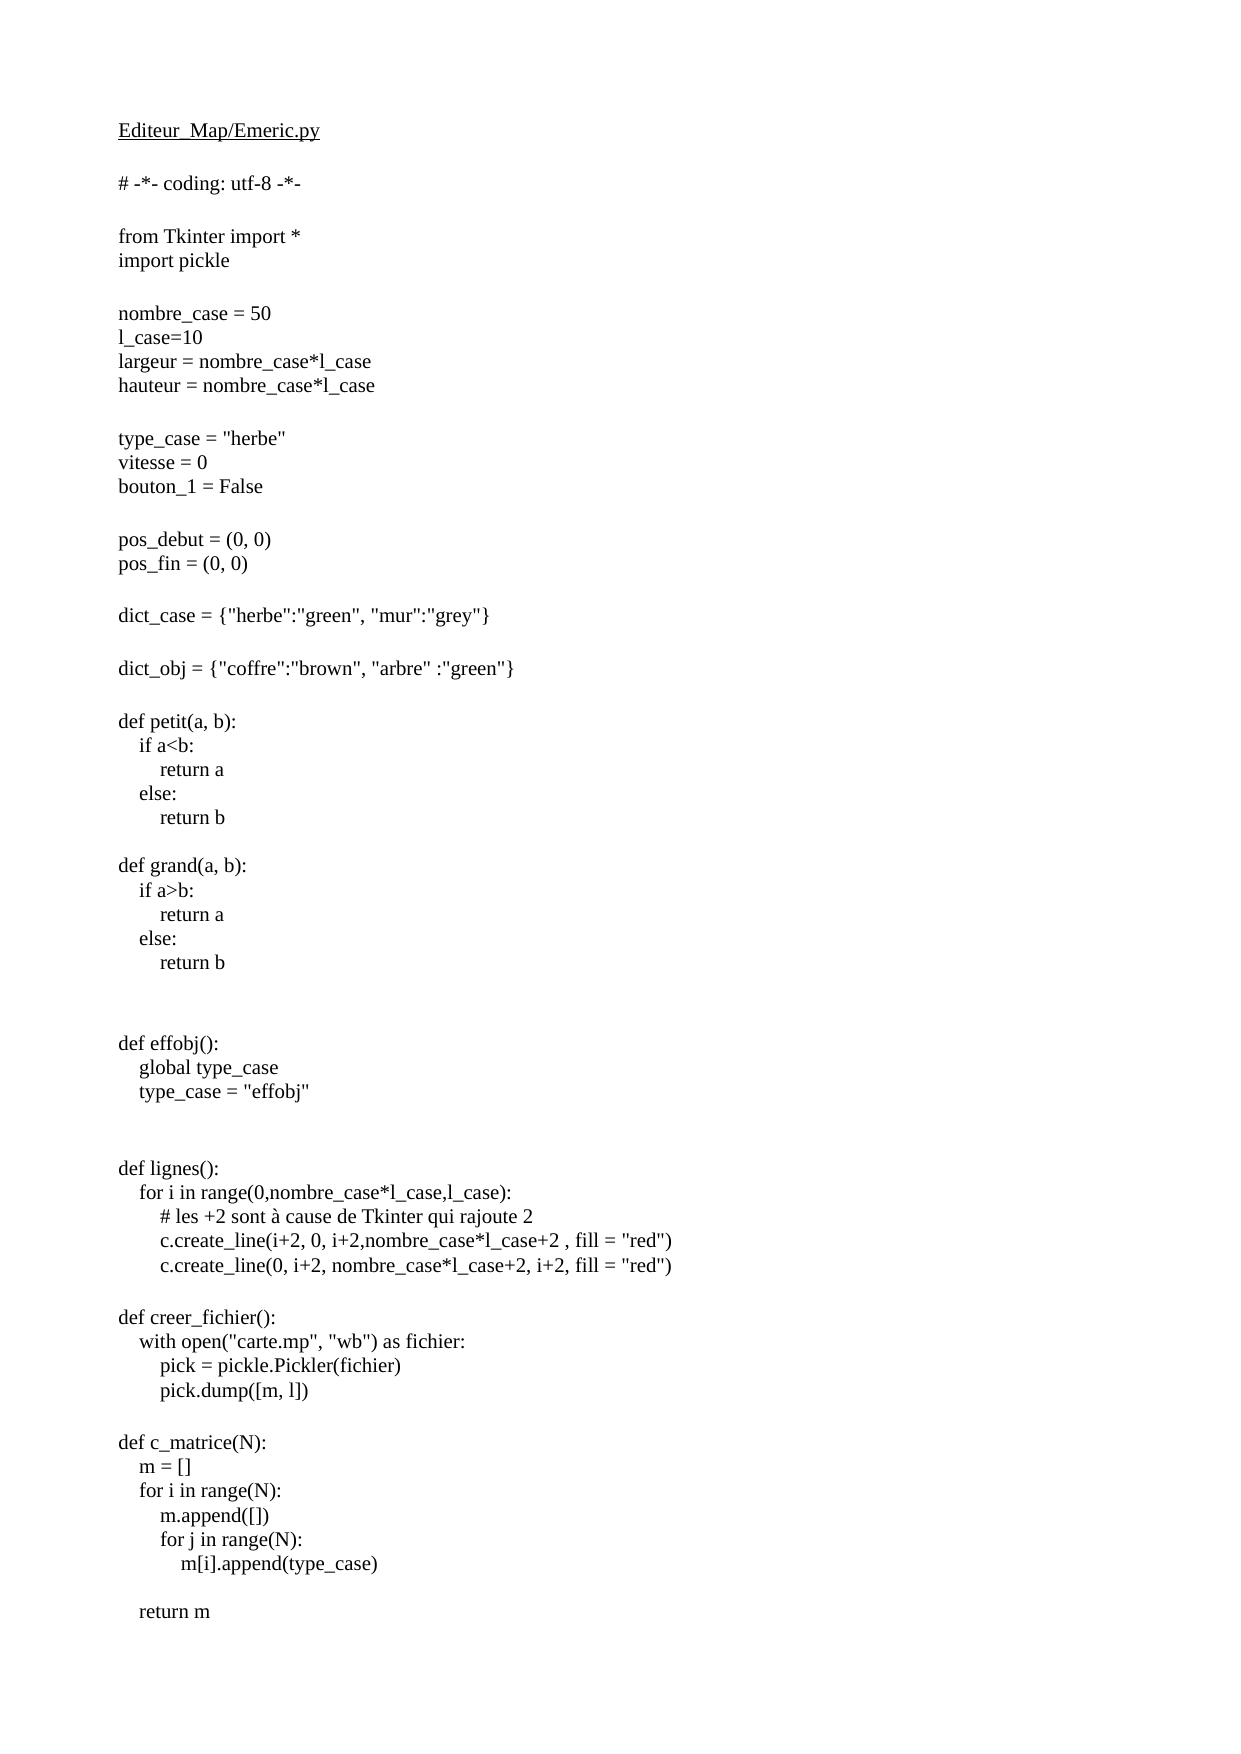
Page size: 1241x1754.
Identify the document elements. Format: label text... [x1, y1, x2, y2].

text type_case = "effobj" [118, 1079, 1122, 1103]
text return b [118, 950, 1122, 974]
text dict_obj = {"coffre":"brown", "arbre" :"green"} [118, 656, 1122, 680]
text m[i].append(type_case) [118, 1551, 1122, 1575]
text vitesse = 0 [118, 450, 1122, 474]
text Editeur_Map/Emeric.py [118, 118, 1122, 142]
text else: [118, 781, 1122, 805]
text def petit(a, b): [118, 709, 1122, 733]
text c.create_line(i+2, 0, i+2,nombre_case*l_case+2 , fill = "red") [118, 1228, 1122, 1252]
text def effobj(): [118, 1031, 1122, 1055]
text # les +2 sont à cause de Tkinter qui rajoute 2 [118, 1204, 1122, 1228]
text for j in range(N): [118, 1527, 1122, 1551]
text for i in range(0,nombre_case*l_case,l_case): [118, 1180, 1122, 1204]
text largeur = nombre_case*l_case [118, 349, 1122, 373]
text return a [118, 902, 1122, 926]
text def creer_fichier(): [118, 1305, 1122, 1329]
text bouton_1 = False [118, 474, 1122, 498]
text if a<b: [118, 733, 1122, 757]
text dict_case = {"herbe":"green", "mur":"grey"} [118, 603, 1122, 627]
text # -*- coding: utf-8 -*- [118, 171, 1122, 195]
text global type_case [118, 1055, 1122, 1079]
text pick.dump([m, l]) [118, 1377, 1122, 1402]
text for i in range(N): [118, 1478, 1122, 1502]
text def grand(a, b): [118, 853, 1122, 877]
text def c_matrice(N): [118, 1430, 1122, 1454]
text return b [118, 805, 1122, 829]
text nombre_case = 50 [118, 301, 1122, 325]
text hauteur = nombre_case*l_case [118, 373, 1122, 397]
text m.append([]) [118, 1502, 1122, 1527]
text def lignes(): [118, 1156, 1122, 1180]
text l_case=10 [118, 325, 1122, 349]
text from Tkinter import * [118, 224, 1122, 248]
text type_case = "herbe" [118, 426, 1122, 450]
text else: [118, 926, 1122, 950]
text m = [] [118, 1454, 1122, 1478]
text pos_debut = (0, 0) [118, 527, 1122, 551]
text if a>b: [118, 877, 1122, 902]
text pos_fin = (0, 0) [118, 551, 1122, 575]
text pick = pickle.Pickler(fichier) [118, 1353, 1122, 1377]
text import pickle [118, 248, 1122, 272]
text return m [118, 1599, 1122, 1623]
text with open("carte.mp", "wb") as fichier: [118, 1329, 1122, 1353]
text c.create_line(0, i+2, nombre_case*l_case+2, i+2, fill = "red") [118, 1252, 1122, 1277]
text return a [118, 757, 1122, 781]
